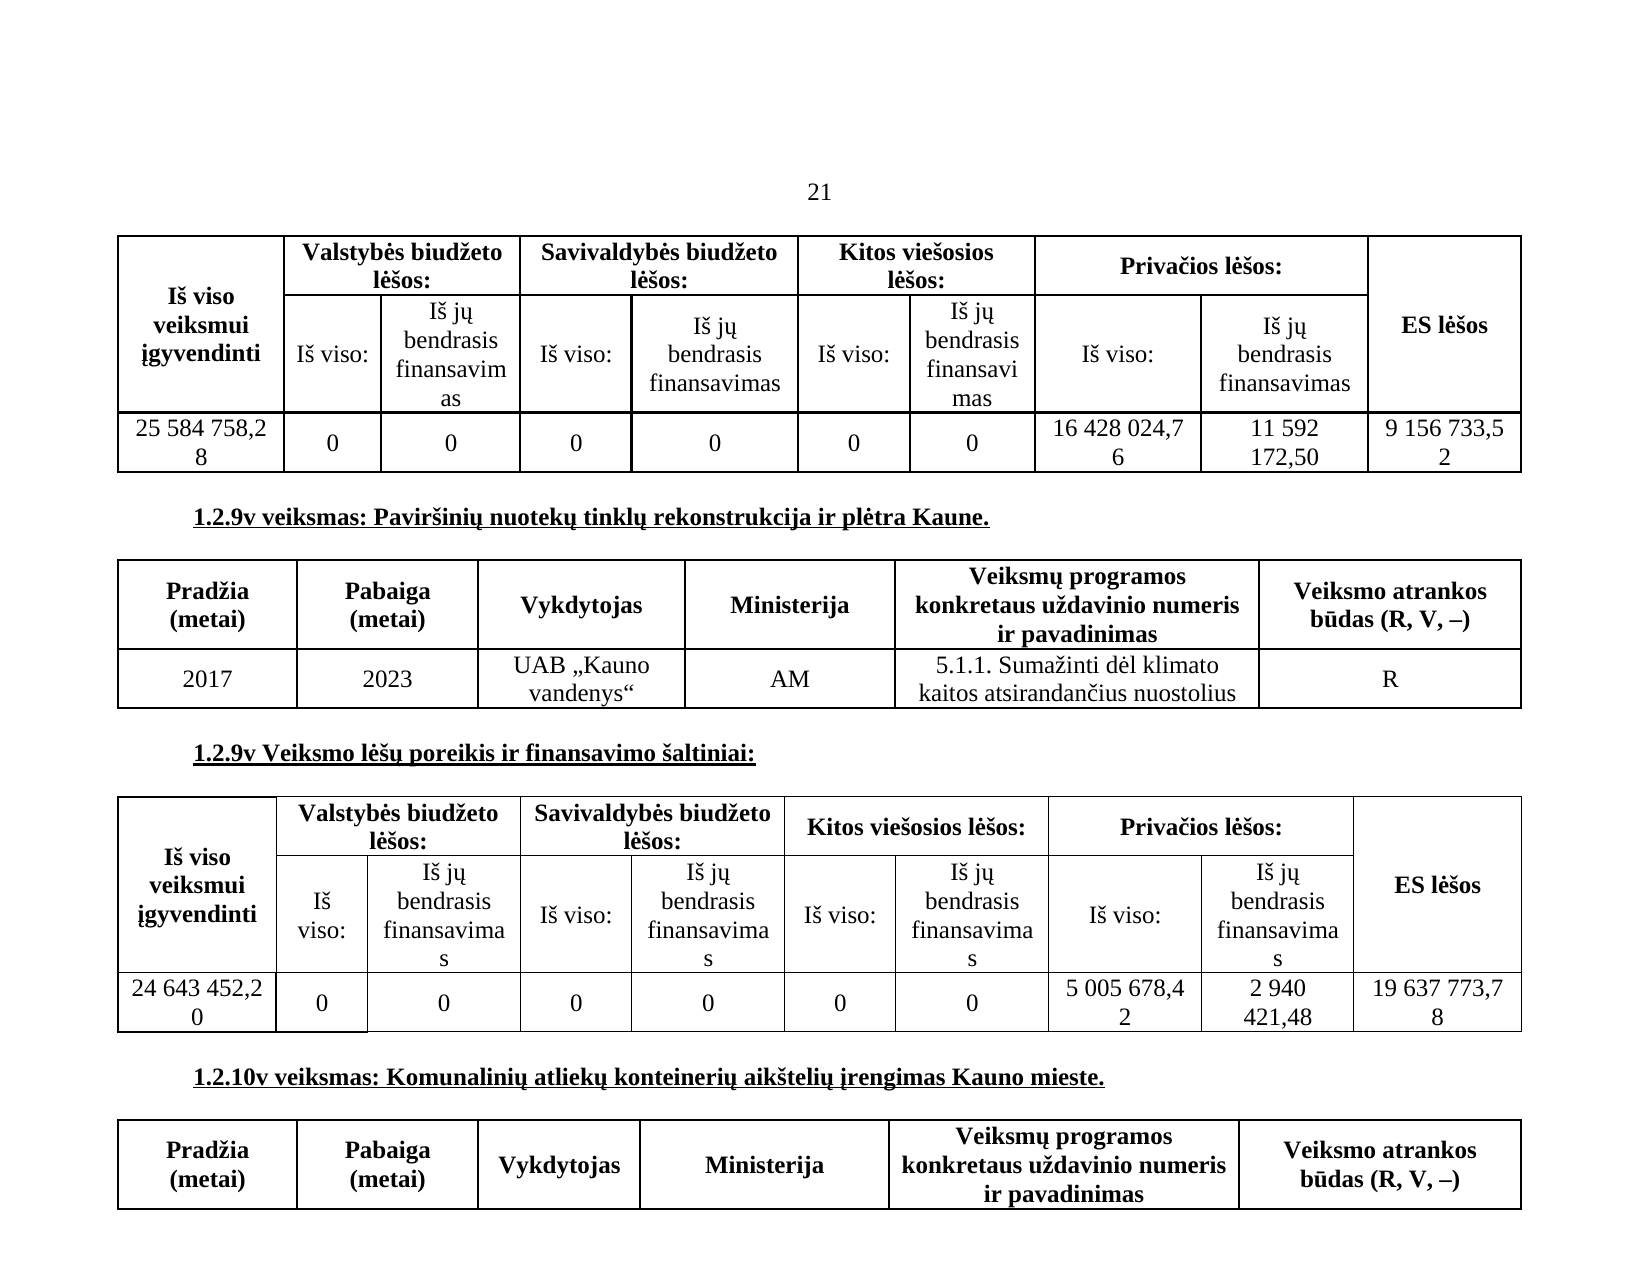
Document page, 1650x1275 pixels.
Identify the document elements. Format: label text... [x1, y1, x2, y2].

table_cell Iš viso: [1036, 296, 1200, 411]
table_header Veiksmo atrankos būdas (R, V, –) [1260, 561, 1520, 648]
table_header Vykdytojas [479, 1121, 639, 1207]
table_cell 2 940 421,48 [1202, 973, 1353, 1031]
table_cell Iš viso: [521, 296, 630, 411]
table_header Kitos viešosios lėšos: [799, 237, 1034, 294]
table_header Ministerija [686, 561, 894, 648]
table_cell 5 005 678,42 [1049, 973, 1201, 1031]
table_cell 24 643 452,20 [119, 973, 275, 1031]
table_cell Iš jų bendrasis finansavimas [368, 856, 520, 972]
table_cell 19 637 773,78 [1354, 973, 1521, 1031]
table_cell 0 [785, 973, 895, 1031]
table_cell 0 [277, 973, 367, 1031]
text 1.2.9v Veiksmo lėšų poreikis ir finansavimo šaltiniai: [118, 738, 1521, 767]
table_header ES lėšos [1369, 237, 1520, 411]
table_cell 16 428 024,76 [1036, 414, 1200, 471]
table_header Iš viso veiksmui įgyvendinti [119, 798, 276, 972]
table_cell 0 [896, 973, 1048, 1031]
table_cell 0 [521, 414, 630, 471]
table_header Pradžia (metai) [119, 1121, 296, 1207]
table_cell 0 [633, 414, 797, 471]
table_cell R [1260, 650, 1520, 707]
table_cell 9 156 733,52 [1369, 414, 1520, 471]
table_cell Iš viso: [785, 856, 895, 972]
table_cell 25 584 758,28 [119, 414, 283, 471]
table_header Iš viso veiksmui įgyvendinti [119, 237, 283, 411]
table_cell Iš jų bendrasis finansavimas [1202, 856, 1353, 972]
table_header Privačios lėšos: [1049, 797, 1353, 855]
table_header Veiksmų programos konkretaus uždavinio numeris ir pavadinimas [896, 561, 1258, 648]
table_header Pabaiga (metai) [298, 1121, 477, 1207]
text 1.2.9v veiksmas: Paviršinių nuotekų tinklų rekonstrukcija ir plėtra Kaune. [118, 502, 1521, 531]
table_header Valstybės biudžeto lėšos: [285, 237, 519, 294]
table_cell 0 [911, 414, 1034, 471]
table_cell 0 [368, 973, 520, 1031]
table_cell Iš viso: [799, 296, 909, 411]
table_header ES lėšos [1354, 797, 1521, 972]
table_cell 0 [285, 414, 380, 471]
table_header Veiksmo atrankos būdas (R, V, –) [1240, 1121, 1520, 1207]
table_cell Iš jų bendrasis finansavimas [633, 296, 797, 411]
table_cell 0 [799, 414, 909, 471]
table_header Privačios lėšos: [1036, 237, 1367, 294]
table_cell 2023 [298, 650, 477, 707]
table_header Ministerija [641, 1121, 888, 1207]
table_header Veiksmų programos konkretaus uždavinio numeris ir pavadinimas [890, 1121, 1238, 1207]
table_cell Iš jų bendrasis finansavimas [911, 296, 1034, 411]
table_cell 5.1.1. Sumažinti dėl klimato kaitos atsirandančius nuostolius [896, 650, 1258, 707]
table_cell 0 [382, 414, 519, 471]
table_header Kitos viešosios lėšos: [785, 797, 1048, 855]
table_cell Iš viso: [1049, 856, 1201, 972]
table_header Savivaldybės biudžeto lėšos: [521, 797, 784, 855]
table_cell Iš viso: [285, 296, 380, 411]
table_cell Iš jų bendrasis finansavimas [1202, 296, 1367, 411]
table_cell Iš viso: [521, 856, 631, 972]
text 1.2.10v veiksmas: Komunalinių atliekų konteinerių aikštelių įrengimas Kauno mieste. [118, 1062, 1521, 1090]
table_cell 11 592 172,50 [1202, 414, 1367, 471]
table_header Vykdytojas [479, 561, 684, 648]
table_cell 2017 [119, 650, 296, 707]
table_cell AM [686, 650, 894, 707]
table_cell Iš viso: [277, 856, 367, 972]
table_header Savivaldybės biudžeto lėšos: [521, 237, 797, 294]
table_cell Iš jų bendrasis finansavimas [632, 856, 784, 972]
table_header Valstybės biudžeto lėšos: [277, 797, 520, 855]
table_cell UAB „Kauno vandenys“ [479, 650, 684, 707]
table_cell 0 [521, 973, 631, 1031]
table_cell 0 [632, 973, 784, 1031]
table_cell Iš jų bendrasis finansavimas [896, 856, 1048, 972]
table_header Pradžia (metai) [119, 561, 296, 648]
table_header Pabaiga (metai) [298, 561, 477, 648]
table_cell Iš jų bendrasis finansavimas [382, 296, 519, 411]
